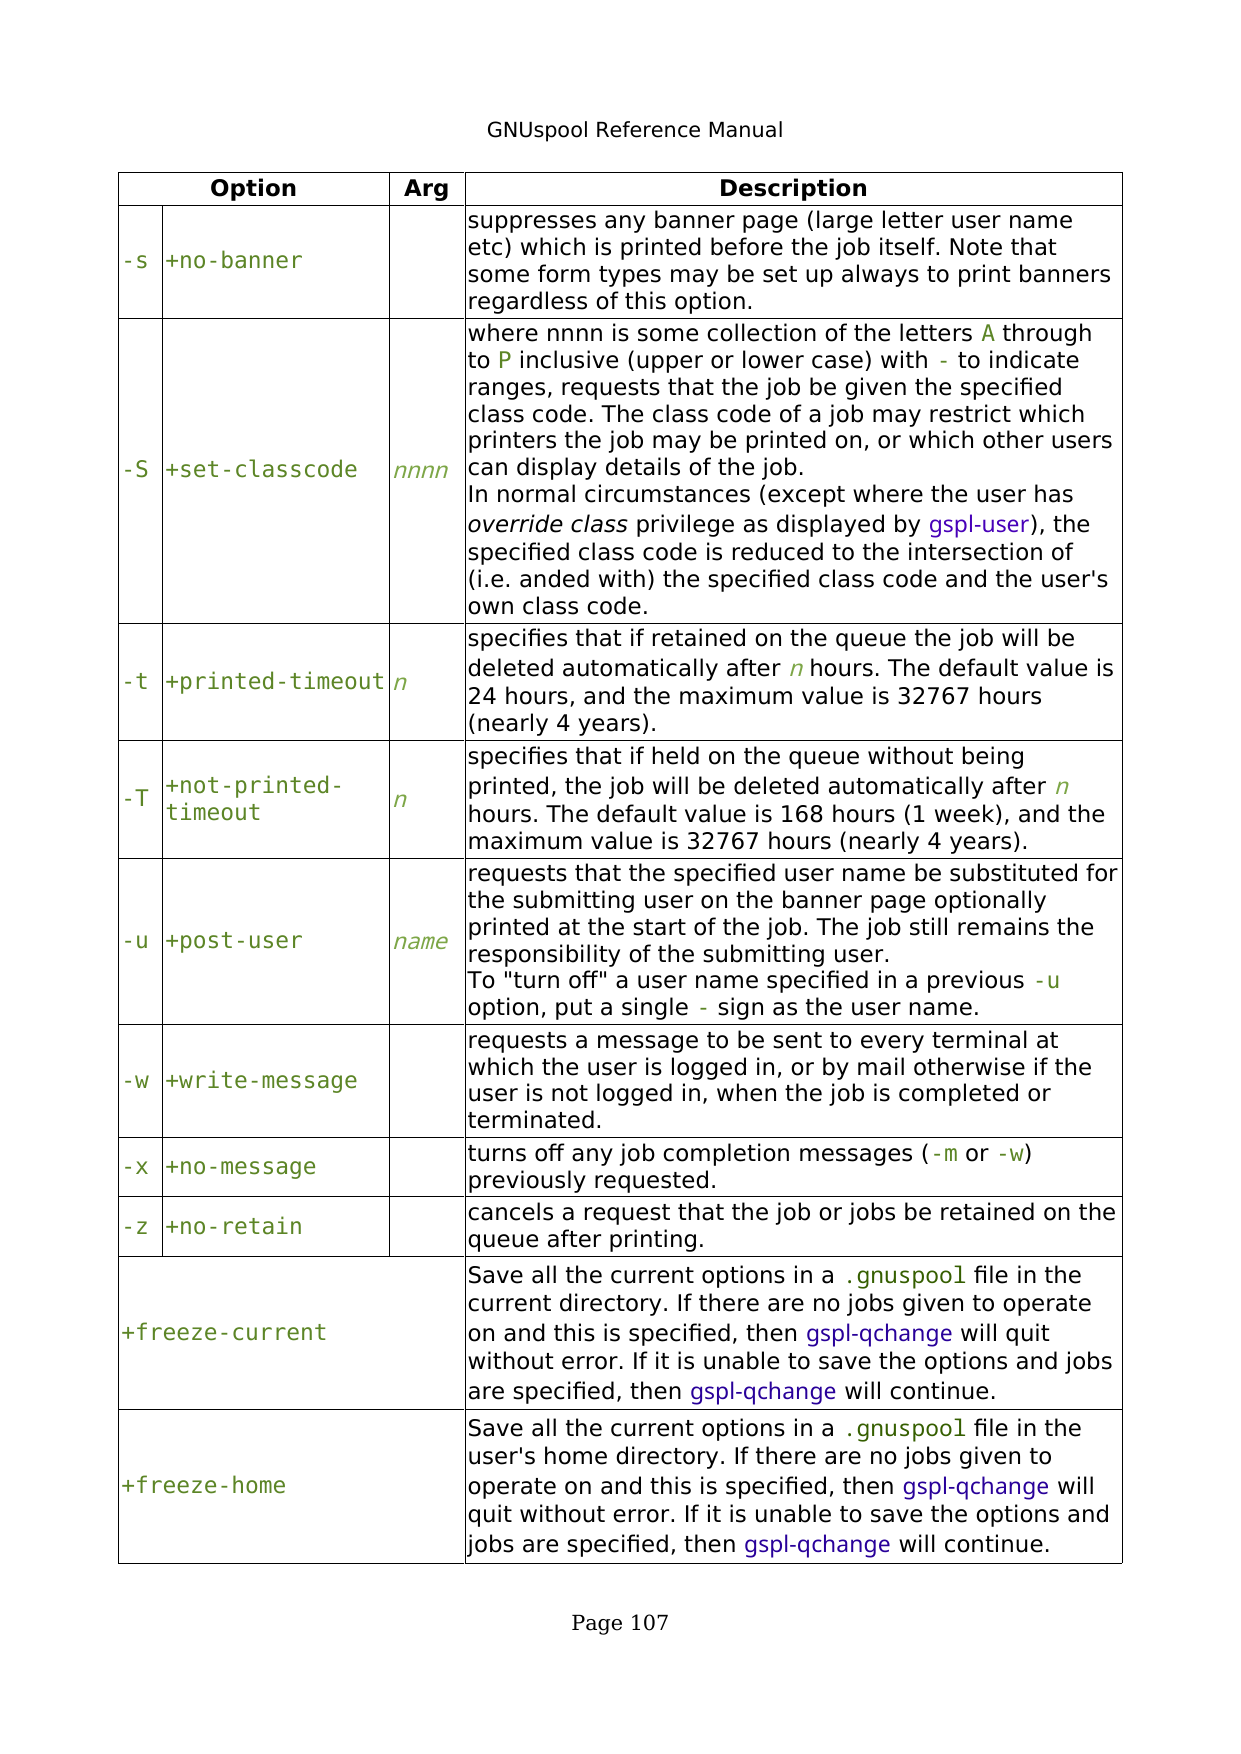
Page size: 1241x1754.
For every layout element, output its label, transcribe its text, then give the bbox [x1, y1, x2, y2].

table_cell +freeze-current [119, 1257, 464, 1409]
table_cell name [390, 859, 464, 1024]
table_cell +post-user [163, 859, 389, 1024]
table_cell n [390, 741, 464, 858]
table_cell turns off any job completion messages (-m or -w) previously requested. [466, 1138, 1122, 1196]
table_cell +no-retain [163, 1197, 389, 1256]
table_cell -u [119, 859, 162, 1024]
table_cell +printed-timeout [163, 624, 389, 740]
table_header Description [466, 173, 1122, 205]
table_cell -x [119, 1138, 162, 1196]
table_cell Save all the current options in a .gnuspool file in the current directory. If there are no jobs given to operate on and this is specified, then gspl-qchange will quit without error. If it is unable to save the options and jobs are specified, then gspl-qchange will continue. [466, 1257, 1122, 1409]
table_cell -z [119, 1197, 162, 1256]
table_cell +no-banner [163, 206, 389, 318]
table_cell suppresses any banner page (large letter user name etc) which is printed before the job itself. Note that some form types may be set up always to print banners regardless of this option. [466, 206, 1122, 318]
table_cell +set-classcode [163, 319, 389, 623]
table_cell [390, 1138, 464, 1196]
table_cell [390, 1025, 464, 1137]
table_cell +freeze-home [119, 1410, 464, 1563]
table_cell cancels a request that the job or jobs be retained on the queue after printing. [466, 1197, 1122, 1256]
table_cell -s [119, 206, 162, 318]
table_cell [390, 1197, 464, 1256]
table_cell +not-printed-timeout [163, 741, 389, 858]
table_cell specifies that if retained on the queue the job will be deleted automatically after n hours. The default value is 24 hours, and the maximum value is 32767 hours (nearly 4 years). [466, 624, 1122, 740]
table_cell +write-message [163, 1025, 389, 1137]
table_cell +no-message [163, 1138, 389, 1196]
table_cell -t [119, 624, 162, 740]
table_cell nnnn [390, 319, 464, 623]
table_header Arg [390, 173, 464, 205]
table_cell requests a message to be sent to every terminal at which the user is logged in, or by mail otherwise if the user is not logged in, when the job is completed or terminated. [466, 1025, 1122, 1137]
table_cell n [390, 624, 464, 740]
table_cell -T [119, 741, 162, 858]
table_cell where nnnn is some collection of the letters A through to P inclusive (upper or lower case) with - to indicate ranges, requests that the job be given the specified class code. The class code of a job may restrict which printers the job may be printed on, or which other users can display details of the job. In normal circumstances (except where the user has override class privilege as displayed by gspl-user), the specified class code is reduced to the intersection of (i.e. anded with) the specified class code and the user's own class code. [466, 319, 1122, 623]
table_cell requests that the specified user name be substituted for the submitting user on the banner page optionally printed at the start of the job. The job still remains the responsibility of the submitting user. To "turn off" a user name specified in a previous -u option, put a single - sign as the user name. [466, 859, 1122, 1024]
table_cell specifies that if held on the queue without being printed, the job will be deleted automatically after n hours. The default value is 168 hours (1 week), and the maximum value is 32767 hours (nearly 4 years). [466, 741, 1122, 858]
table_cell -S [119, 319, 162, 623]
table_header Option [119, 173, 389, 205]
table_cell [390, 206, 464, 318]
table_cell -w [119, 1025, 162, 1137]
table_cell Save all the current options in a .gnuspool file in the user's home directory. If there are no jobs given to operate on and this is specified, then gspl-qchange will quit without error. If it is unable to save the options and jobs are specified, then gspl-qchange will continue. [466, 1410, 1122, 1563]
